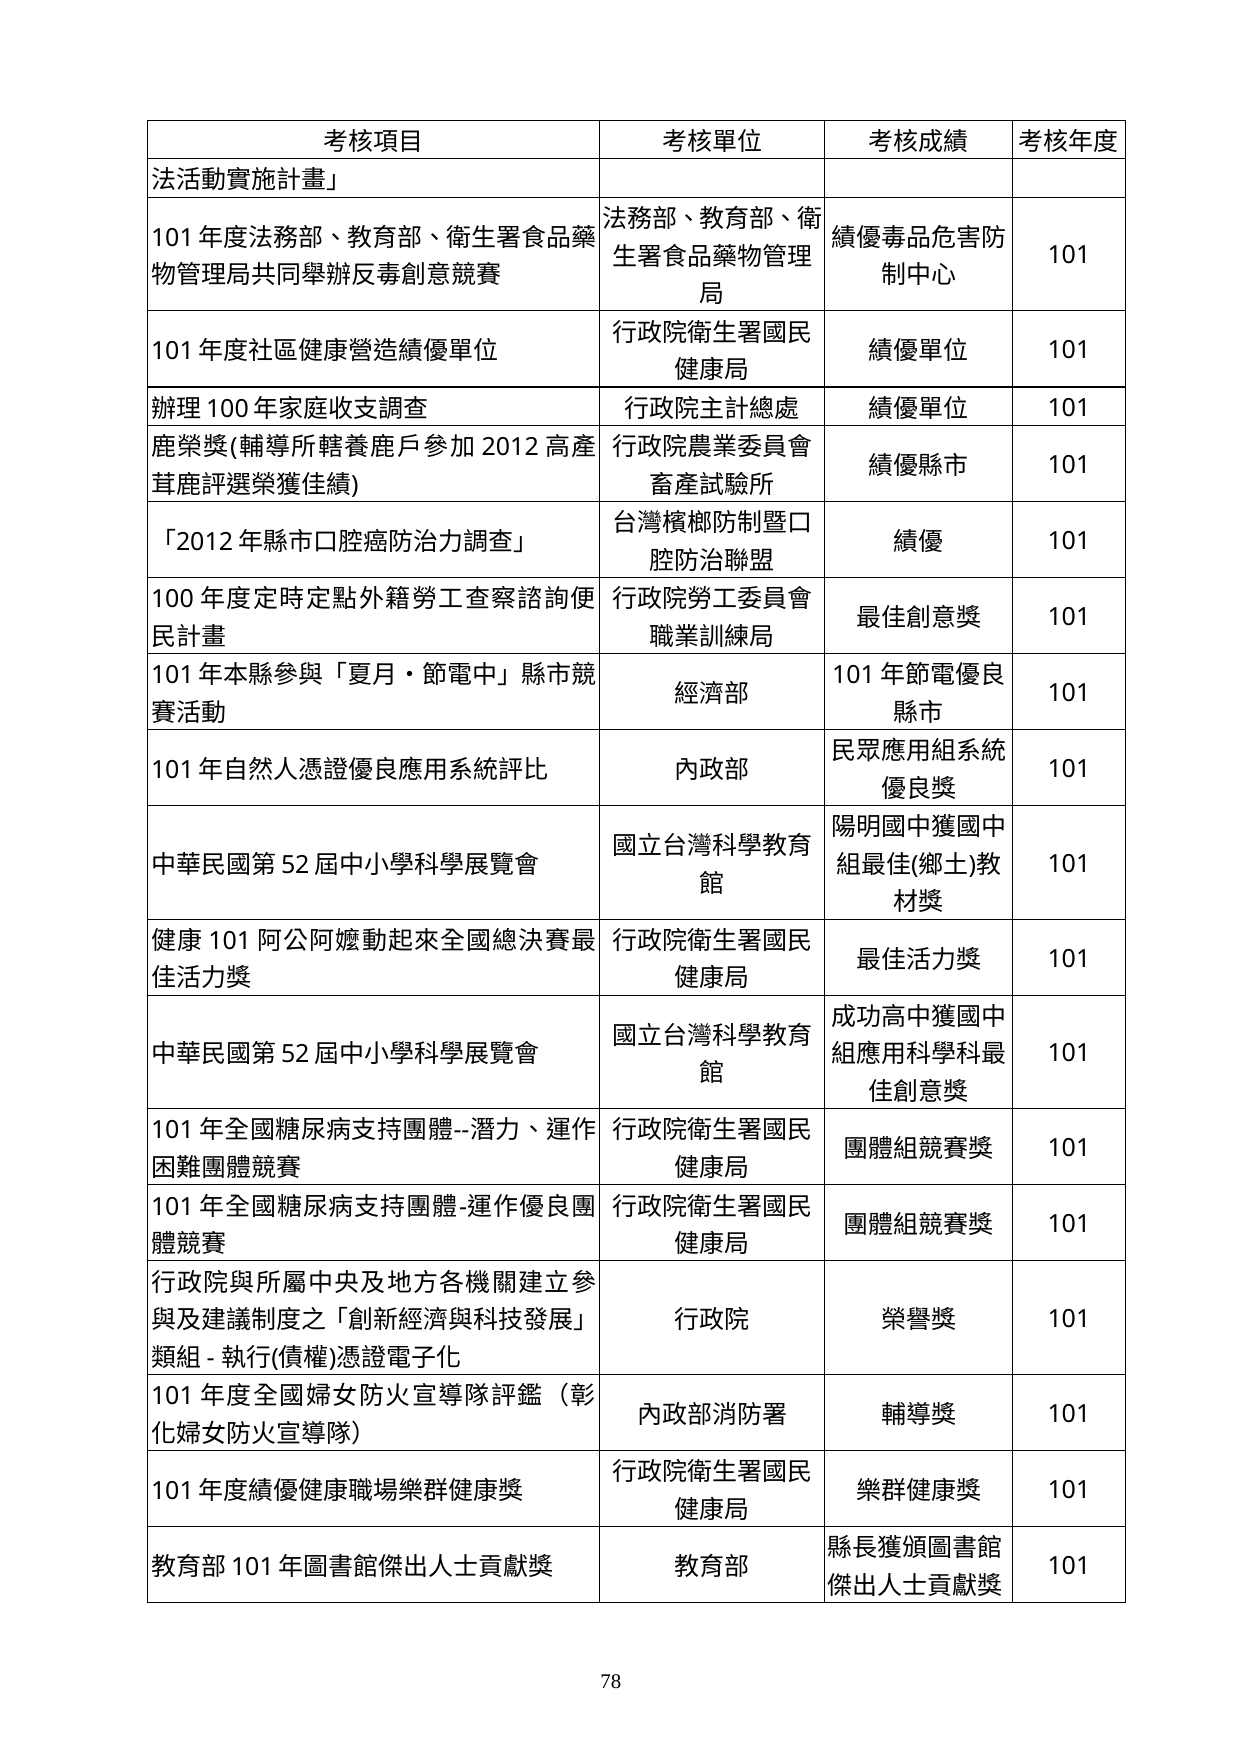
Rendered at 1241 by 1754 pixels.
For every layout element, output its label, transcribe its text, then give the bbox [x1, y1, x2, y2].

table_cell 101 [1013, 1109, 1125, 1184]
table_cell 101 [1013, 311, 1125, 386]
table_cell 最佳創意獎 [825, 578, 1012, 653]
table_cell 內政部 [600, 730, 824, 805]
table_cell 行政院衛生署國民健康局 [600, 920, 824, 995]
table_cell 101 [1013, 1261, 1125, 1374]
table_cell 成功高中獲國中組應用科學科最佳創意獎 [825, 996, 1012, 1108]
table_cell 101 [1013, 502, 1125, 577]
table_cell 101年度全國婦女防火宣導隊評鑑（彰化婦女防火宣導隊） [148, 1375, 599, 1450]
table_cell 101 [1013, 388, 1125, 425]
table_cell 最佳活力獎 [825, 920, 1012, 995]
table_cell 101 [1013, 1527, 1125, 1602]
table_cell 績優毒品危害防制中心 [825, 198, 1012, 310]
table_header 考核成績 [825, 121, 1012, 158]
table_cell 行政院農業委員會畜產試驗所 [600, 426, 824, 501]
table_cell 法務部、教育部、衛生署食品藥物管理局 [600, 198, 824, 310]
table_cell 行政院衛生署國民健康局 [600, 1185, 824, 1260]
table_cell 100年度定時定點外籍勞工查察諮詢便民計畫 [148, 578, 599, 653]
table_cell 榮譽獎 [825, 1261, 1012, 1374]
table_cell 行政院與所屬中央及地方各機關建立參與及建議制度之「創新經濟與科技發展」類組 - 執行(債權)憑證電子化 [148, 1261, 599, 1374]
table_header 考核年度 [1013, 121, 1125, 158]
table_cell 團體組競賽獎 [825, 1185, 1012, 1260]
table_cell 101 [1013, 1185, 1125, 1260]
table_cell 101 [1013, 198, 1125, 310]
table_cell 101 [1013, 996, 1125, 1108]
table_header 考核項目 [148, 121, 599, 158]
table_cell 101 [1013, 1451, 1125, 1526]
table_cell 團體組競賽獎 [825, 1109, 1012, 1184]
table_cell 中華民國第52屆中小學科學展覽會 [148, 996, 599, 1108]
table_cell 民眾應用組系統優良獎 [825, 730, 1012, 805]
table_cell 101 [1013, 1375, 1125, 1450]
table_cell 行政院 [600, 1261, 824, 1374]
table_cell 經濟部 [600, 654, 824, 729]
table_cell 101年度社區健康營造績優單位 [148, 311, 599, 386]
table_cell 「2012年縣市口腔癌防治力調查」 [148, 502, 599, 577]
table_cell 績優 [825, 502, 1012, 577]
table_cell 101年節電優良縣市 [825, 654, 1012, 729]
table_cell 國立台灣科學教育館 [600, 806, 824, 919]
table_cell 101年度法務部、教育部、衛生署食品藥物管理局共同舉辦反毒創意競賽 [148, 198, 599, 310]
table_cell 縣長獲頒圖書館傑出人士貢獻獎 [825, 1527, 1012, 1602]
table_cell 101年全國糖尿病支持團體--潛力、運作困難團體競賽 [148, 1109, 599, 1184]
table_cell 101 [1013, 654, 1125, 729]
table_cell [825, 159, 1012, 197]
table_cell 行政院衛生署國民健康局 [600, 1451, 824, 1526]
table_cell 鹿榮獎(輔導所轄養鹿戶參加2012高產茸鹿評選榮獲佳績) [148, 426, 599, 501]
table_cell 教育部101年圖書館傑出人士貢獻獎 [148, 1527, 599, 1602]
table_cell 101 [1013, 578, 1125, 653]
table_cell 國立台灣科學教育館 [600, 996, 824, 1108]
table_cell 101 [1013, 730, 1125, 805]
table_cell 中華民國第52屆中小學科學展覽會 [148, 806, 599, 919]
table_cell 績優單位 [825, 311, 1012, 386]
table_cell 健康101阿公阿嬤動起來全國總決賽最佳活力獎 [148, 920, 599, 995]
table_cell [600, 159, 824, 197]
table_cell 輔導獎 [825, 1375, 1012, 1450]
table_cell 行政院衛生署國民健康局 [600, 1109, 824, 1184]
table_cell 行政院勞工委員會職業訓練局 [600, 578, 824, 653]
table_cell 法活動實施計畫」 [148, 159, 599, 197]
table_cell 101 [1013, 806, 1125, 919]
table_cell 101年本縣參與「夏月‧節電中」縣市競賽活動 [148, 654, 599, 729]
table_cell 績優縣市 [825, 426, 1012, 501]
table_cell 台灣檳榔防制暨口腔防治聯盟 [600, 502, 824, 577]
table_cell 內政部消防署 [600, 1375, 824, 1450]
table_cell 陽明國中獲國中組最佳(鄉土)教材獎 [825, 806, 1012, 919]
table_cell [1013, 159, 1125, 197]
table_cell 101 [1013, 920, 1125, 995]
table_cell 行政院衛生署國民健康局 [600, 311, 824, 386]
table_cell 101年度績優健康職場樂群健康獎 [148, 1451, 599, 1526]
table_cell 辦理100年家庭收支調查 [148, 388, 599, 425]
table_cell 101年全國糖尿病支持團體-運作優良團體競賽 [148, 1185, 599, 1260]
table_cell 樂群健康獎 [825, 1451, 1012, 1526]
table_cell 101年自然人憑證優良應用系統評比 [148, 730, 599, 805]
table_cell 101 [1013, 426, 1125, 501]
table_cell 績優單位 [825, 388, 1012, 425]
table_header 考核單位 [600, 121, 824, 158]
table_cell 行政院主計總處 [600, 388, 824, 425]
table_cell 教育部 [600, 1527, 824, 1602]
